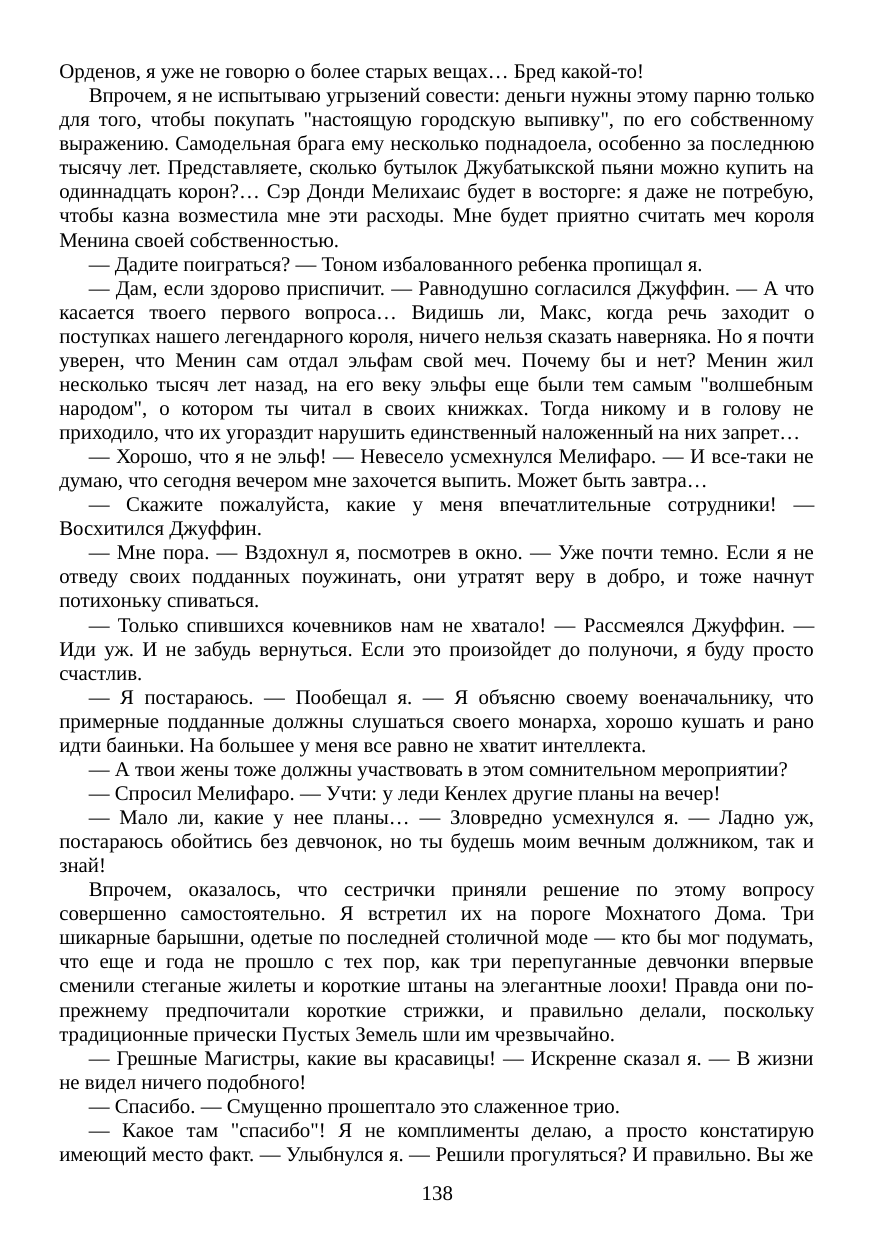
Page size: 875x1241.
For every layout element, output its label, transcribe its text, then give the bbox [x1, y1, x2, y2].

text — Грешные Магистры, какие вы красавицы! — Искренне сказал я. — В жизни не видел ничего подобного! [59, 1046, 815, 1094]
text — Какое там "спасибо"! Я не комплименты делаю, а просто констатирую имеющий место факт. — Улыбнулся я. — Решили прогуляться? И правильно. Вы же [59, 1118, 815, 1166]
text — А твои жены тоже должны участвовать в этом сомнительном мероприятии? [59, 757, 815, 781]
text — Только спившихся кочевников нам не хватало! — Рассмеялся Джуффин. — Иди уж. И не забудь вернуться. Если это произойдет до полуночи, я буду просто счастлив. [59, 612, 815, 685]
text — Дадите поиграться? — Тоном избалованного ребенка пропищал я. [59, 252, 815, 276]
text — Скажите пожалуйста, какие у меня впечатлительные сотрудники! — Восхитился Джуффин. [59, 492, 815, 540]
text — Спросил Мелифаро. — Учти: у леди Кенлех другие планы на вечер! [59, 781, 815, 805]
text — Дам, если здорово приспичит. — Равнодушно согласился Джуффин. — А что касается твоего первого вопроса… Видишь ли, Макс, когда речь заходит о поступках нашего легендарного короля, ничего нельзя сказать наверняка. Но я почти уверен, что Менин сам отдал эльфам свой меч. Почему бы и нет? Менин жил несколько тысяч лет назад, на его веку эльфы еще были тем самым "волшебным народом", о котором ты читал в своих книжках. Тогда никому и в голову не приходило, что их угораздит нарушить единственный наложенный на них запрет… [59, 276, 815, 444]
text Орденов, я уже не говорю о более старых вещах… Бред какой-то! [59, 59, 815, 83]
text Впрочем, оказалось, что сестрички приняли решение по этому вопросу совершенно самостоятельно. Я встретил их на пороге Мохнатого Дома. Три шикарные барышни, одетые по последней столичной моде — кто бы мог подумать, что еще и года не прошло с тех пор, как три перепуганные девчонки впервые сменили стеганые жилеты и короткие штаны на элегантные лоохи! Правда они по-прежнему предпочитали короткие стрижки, и правильно делали, поскольку традиционные прически Пустых Земель шли им чрезвычайно. [59, 877, 815, 1046]
text — Мне пора. — Вздохнул я, посмотрев в окно. — Уже почти темно. Если я не отведу своих подданных поужинать, они утратят веру в добро, и тоже начнут потихоньку спиваться. [59, 540, 815, 612]
text Впрочем, я не испытываю угрызений совести: деньги нужны этому парню только для того, чтобы покупать "настоящую городскую выпивку", по его собственному выражению. Самодельная брага ему несколько поднадоела, особенно за последнюю тысячу лет. Представляете, сколько бутылок Джубатыкской пьяни можно купить на одиннадцать корон?… Сэр Донди Мелихаис будет в восторге: я даже не потребую, чтобы казна возместила мне эти расходы. Мне будет приятно считать меч короля Менина своей собственностью. [59, 83, 815, 252]
text — Я постараюсь. — Пообещал я. — Я объясню своему военачальнику, что примерные подданные должны слушаться своего монарха, хорошо кушать и рано идти баиньки. На большее у меня все равно не хватит интеллекта. [59, 685, 815, 757]
text — Хорошо, что я не эльф! — Невесело усмехнулся Мелифаро. — И все-таки не думаю, что сегодня вечером мне захочется выпить. Может быть завтра… [59, 444, 815, 492]
text — Спасибо. — Смущенно прошептало это слаженное трио. [59, 1094, 815, 1118]
text — Мало ли, какие у нее планы… — Зловредно усмехнулся я. — Ладно уж, постараюсь обойтись без девчонок, но ты будешь моим вечным должником, так и знай! [59, 805, 815, 877]
